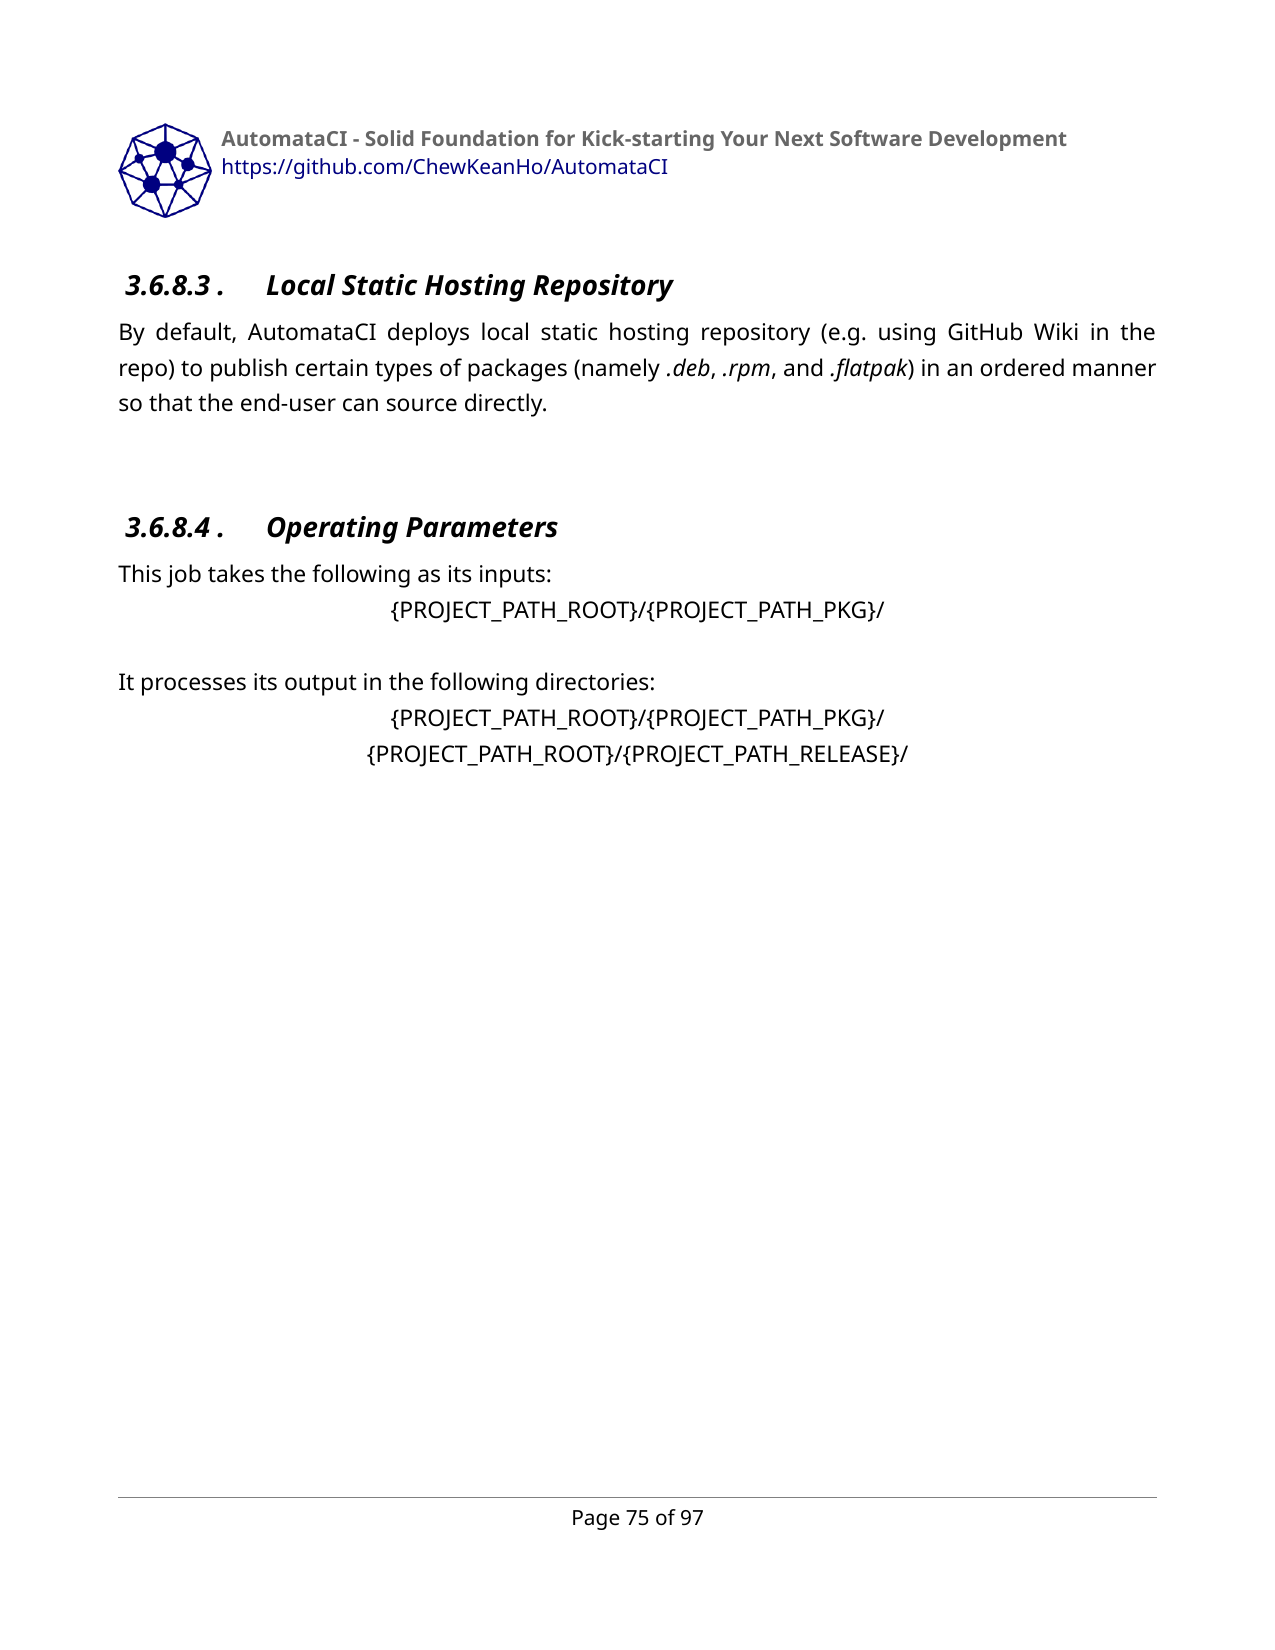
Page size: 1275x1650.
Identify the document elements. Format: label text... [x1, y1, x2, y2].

subtitle Operating Parameters [118, 508, 1157, 545]
text {PROJECT_PATH_ROOT}/{PROJECT_PATH_PKG}/ [118, 594, 1157, 625]
text This job takes the following as its inputs: [118, 558, 1157, 589]
text {PROJECT_PATH_ROOT}/{PROJECT_PATH_RELEASE}/ [118, 738, 1157, 769]
text {PROJECT_PATH_ROOT}/{PROJECT_PATH_PKG}/ [118, 702, 1157, 733]
picture [118, 123, 212, 218]
text By default, AutomataCI deploys local static hosting repository (e.g. using GitHub Wiki in the repo) to publish certain types of packages (namely .deb, .rpm, and .flatpak) in an ordered manner so that the end-user can source directly. [118, 316, 1157, 419]
subtitle Local Static Hosting Repository [118, 265, 1157, 303]
text It processes its output in the following directories: [118, 666, 1157, 697]
